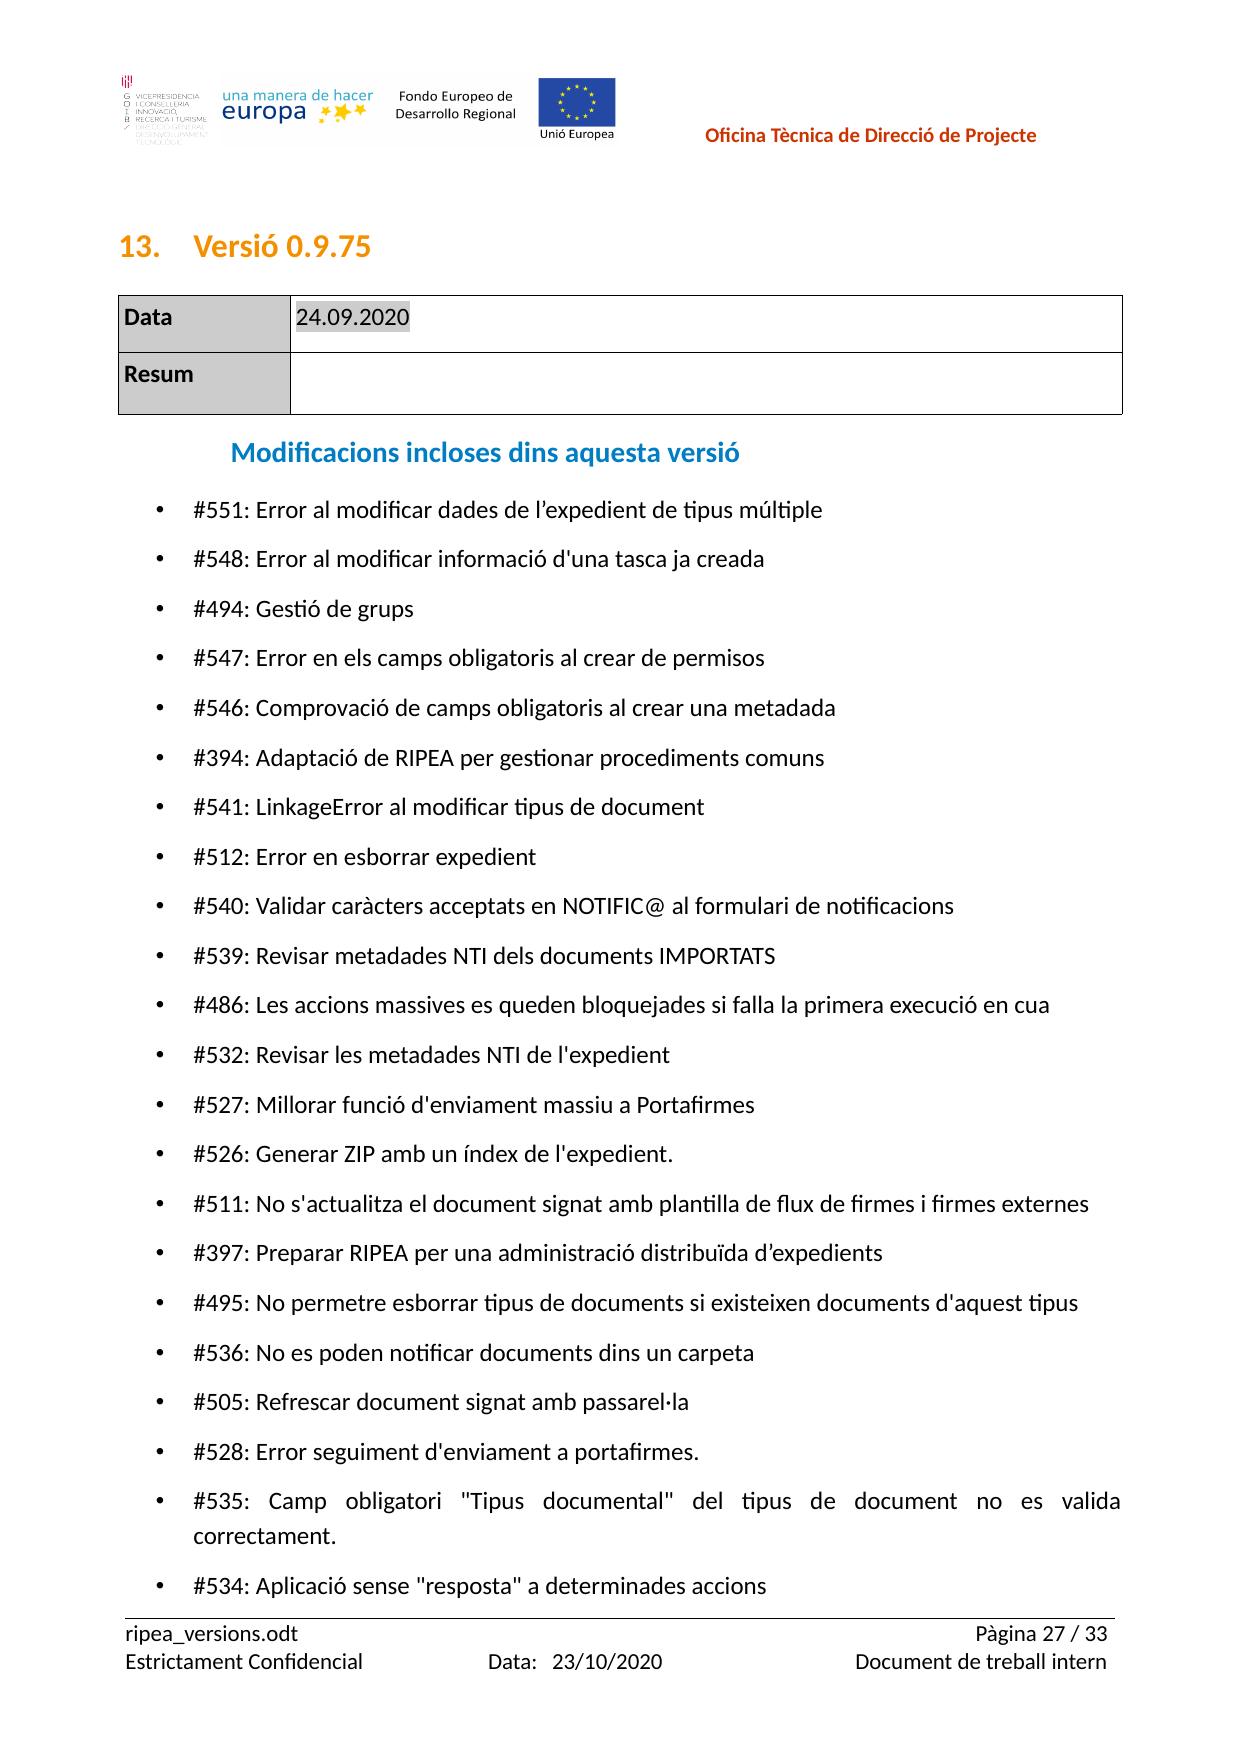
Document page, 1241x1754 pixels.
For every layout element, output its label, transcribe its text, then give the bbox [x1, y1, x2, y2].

list #527: Millorar funció d'enviament massiu a Portafirmes [156, 1089, 1122, 1119]
list #536: No es poden notificar documents dins un carpeta [156, 1337, 1122, 1367]
list #541: LinkageError al modificar tipus de document [156, 791, 1122, 822]
list #539: Revisar metadades NTI dels documents IMPORTATS [156, 940, 1122, 971]
table_header 24.09.2020 [291, 296, 1122, 352]
list #486: Les accions massives es queden bloquejades si falla la primera execució en cua [156, 989, 1122, 1020]
list #397: Preparar RIPEA per una administració distribuïda d’expedients [156, 1237, 1122, 1268]
subtitle Modificacions incloses dins aquesta versió [153, 434, 1122, 470]
list #547: Error en els camps obligatoris al crear de permisos [156, 642, 1122, 673]
list #505: Refrescar document signat amb passarel·la [156, 1386, 1122, 1417]
list #534: Aplicació sense "resposta" a determinades accions [156, 1570, 1122, 1601]
list #495: No permetre esborrar tipus de documents si existeixen documents d'aquest tipus [156, 1287, 1122, 1318]
list #551: Error al modificar dades de l’expedient de tipus múltiple [156, 494, 1122, 524]
list #511: No s'actualitza el document signat amb plantilla de flux de firmes i firmes externes [156, 1188, 1122, 1218]
list #512: Error en esborrar expedient [156, 841, 1122, 871]
table_cell Resum [119, 353, 290, 414]
subtitle Versió 0.9.75 [118, 225, 1122, 266]
list #546: Comprovació de camps obligatoris al crear una metadada [156, 692, 1122, 723]
list #540: Validar caràcters acceptats en NOTIFIC@ al formulari de notificacions [156, 890, 1122, 921]
list #535: Camp obligatori "Tipus documental" del tipus de document no es valida correctament. [156, 1485, 1122, 1551]
list #394: Adaptació de RIPEA per gestionar procediments comuns [156, 742, 1122, 772]
list #526: Generar ZIP amb un índex de l'expedient. [156, 1138, 1122, 1169]
table_cell [291, 353, 1122, 414]
list #548: Error al modificar informació d'una tasca ja creada [156, 543, 1122, 574]
picture [118, 73, 213, 147]
picture [219, 73, 621, 147]
list #528: Error seguiment d'enviament a portafirmes. [156, 1436, 1122, 1466]
table_header Data [119, 296, 290, 352]
list #532: Revisar les metadades NTI de l'expedient [156, 1039, 1122, 1070]
list #494: Gestió de grups [156, 593, 1122, 623]
